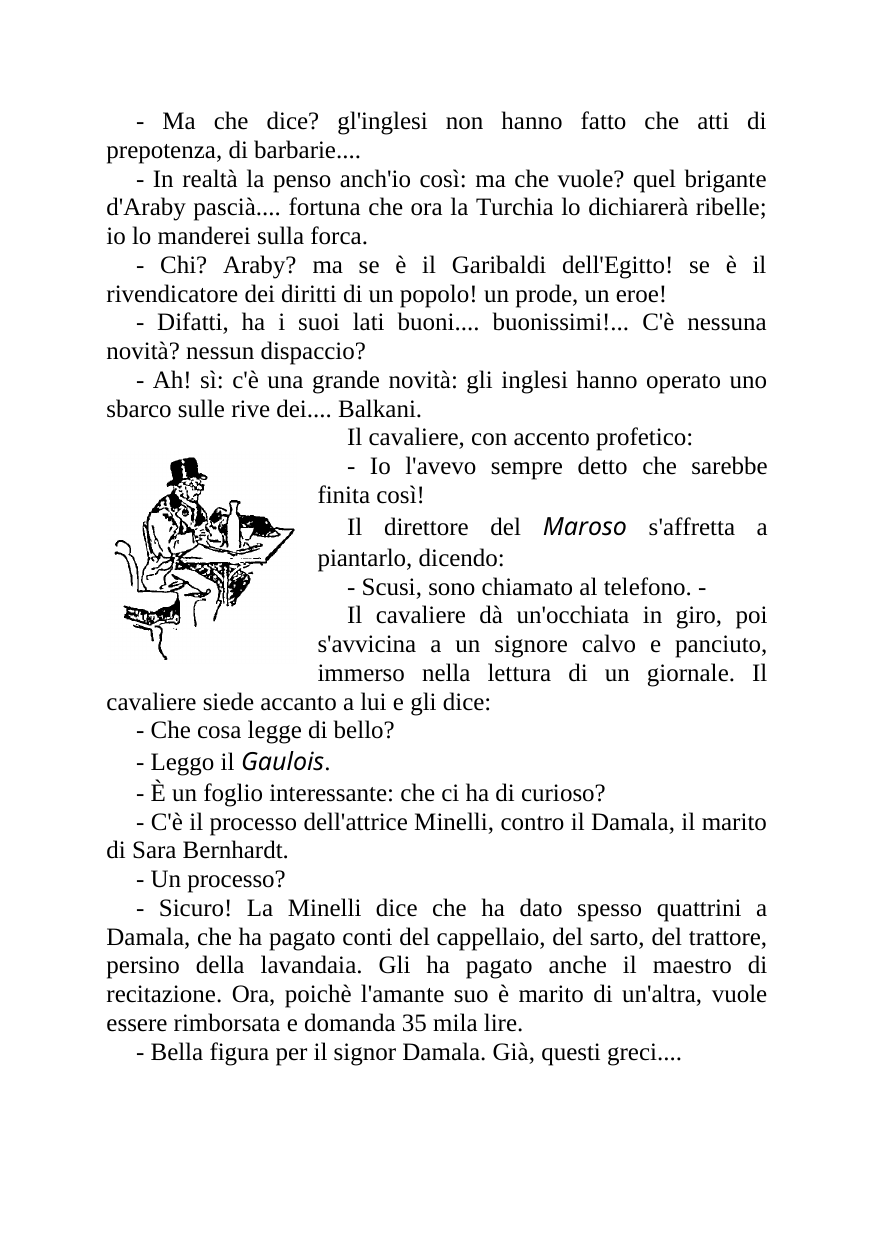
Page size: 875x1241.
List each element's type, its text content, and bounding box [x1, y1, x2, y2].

text - In realtà la penso anch'io così: ma che vuole? quel brigante d'Araby pascià.... fortuna che ora la Turchia lo dichiarerà ribelle; io lo manderei sulla forca. [106, 164, 768, 250]
text - Che cosa legge di bello? [106, 715, 768, 744]
text - C'è il processo dell'attrice Minelli, contro il Damala, il marito di Sara Bernhardt. [106, 807, 768, 864]
text - Io l'avevo sempre detto che sarebbe finita così! [106, 449, 768, 665]
text - Leggo il Gaulois. [106, 744, 768, 778]
text - Ah! sì: c'è una grande novità: gli inglesi hanno operato uno sbarco sulle rive dei.... Balkani. [106, 365, 768, 422]
text Il cavaliere dà un'occhiata in giro, poi s'avvicina a un signore calvo e panciuto, immerso nella lettura di un giornale. Il cavaliere siede accanto a lui e gli dice: [106, 600, 768, 715]
text - È un foglio interessante: che ci ha di curioso? [106, 778, 768, 807]
text Il cavaliere, con accento profetico: [106, 422, 768, 451]
text - Sicuro! La Minelli dice che ha dato spesso quattrini a Damala, che ha pagato conti del cappellaio, del sarto, del trattore, persino della lavandaia. Gli ha pagato anche il maestro di recitazione. Ora, poichè l'amante suo è marito di un'altra, vuole essere rimborsata e domanda 35 mila lire. [106, 893, 768, 1037]
text - Scusi, sono chiamato al telefono. - [298, 572, 768, 600]
text - Bella figura per il signor Damala. Già, questi greci.... [106, 1037, 768, 1066]
picture [107, 451, 297, 664]
text - Un processo? [106, 864, 768, 893]
text Il direttore del Maroso s'affretta a piantarlo, dicendo: [298, 509, 768, 572]
text - Ma che dice? gl'inglesi non hanno fatto che atti di prepotenza, di barbarie.... [106, 106, 768, 164]
text - Chi? Araby? ma se è il Garibaldi dell'Egitto! se è il rivendicatore dei diritti di un popolo! un prode, un eroe! [106, 250, 768, 307]
text - Difatti, ha i suoi lati buoni.... buonissimi!... C'è nessuna novità? nessun dispaccio? [106, 307, 768, 365]
